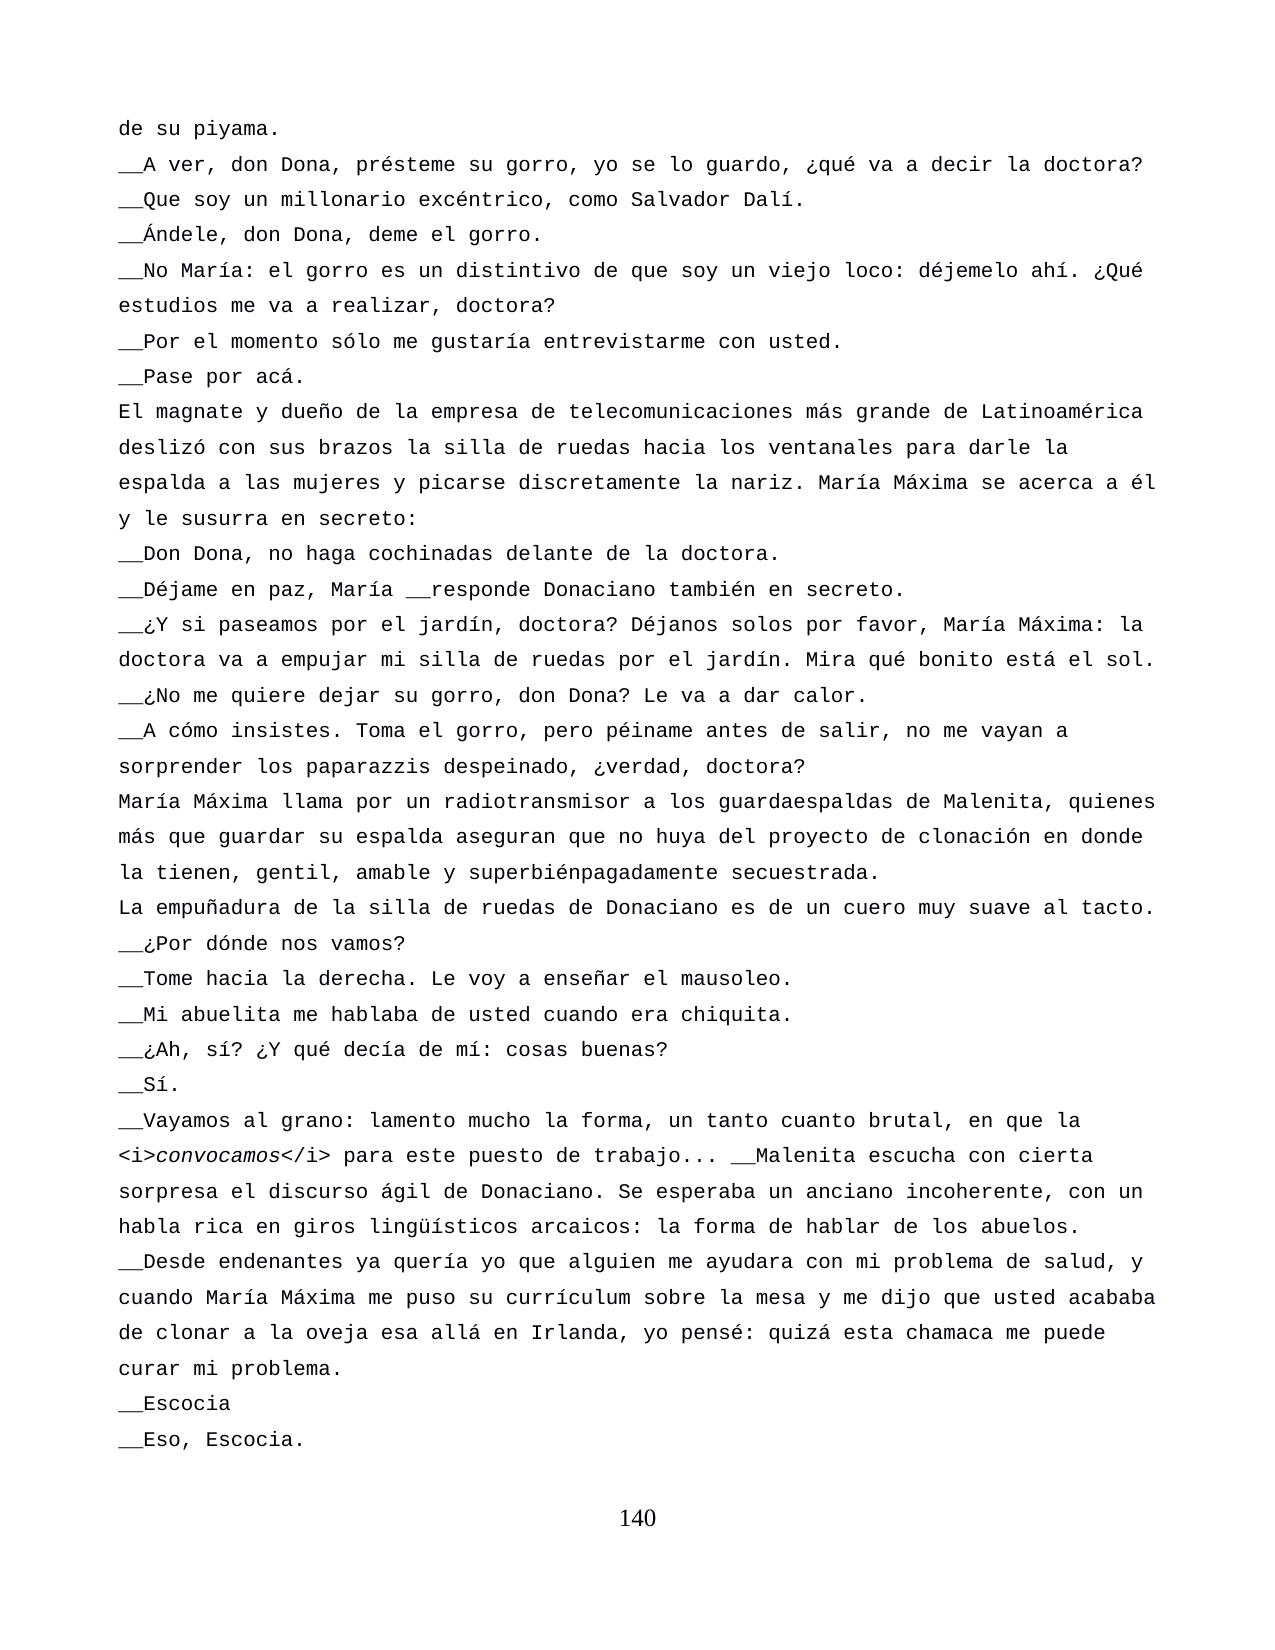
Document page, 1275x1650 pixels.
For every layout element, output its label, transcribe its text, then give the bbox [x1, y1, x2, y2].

text de su piyama. [118, 118, 1157, 142]
text __Pase por acá. [118, 366, 1157, 390]
text __¿Por dónde nos vamos? [118, 933, 1157, 956]
text __A ver, don Dona, présteme su gorro, yo se lo guardo, ¿qué va a decir la doctora? [118, 153, 1157, 177]
text __Tome hacia la derecha. Le voy a enseñar el mausoleo. [118, 968, 1157, 992]
text __¿Y si paseamos por el jardín, doctora? Déjanos solos por favor, María Máxima: la doctora va a empujar mi silla de ruedas por el jardín. Mira qué bonito está el sol. [118, 614, 1157, 673]
text La empuñadura de la silla de ruedas de Donaciano es de un cuero muy suave al tacto. [118, 897, 1157, 921]
text __Por el momento sólo me gustaría entrevistarme con usted. [118, 331, 1157, 354]
text María Máxima llama por un radiotransmisor a los guardaespaldas de Malenita, quienes más que guardar su espalda aseguran que no huya del proyecto de clonación en donde la tienen, gentil, amable y superbiénpagadamente secuestrada. [118, 791, 1157, 886]
text __No María: el gorro es un distintivo de que soy un viejo loco: déjemelo ahí. ¿Qué estudios me va a realizar, doctora? [118, 260, 1157, 319]
text __Eso, Escocia. [118, 1428, 1157, 1452]
text __¿Ah, sí? ¿Y qué decía de mí: cosas buenas? [118, 1039, 1157, 1063]
text __Don Dona, no haga cochinadas delante de la doctora. [118, 543, 1157, 567]
text __¿No me quiere dejar su gorro, don Dona? Le va a dar calor. [118, 685, 1157, 708]
text __Vayamos al grano: lamento mucho la forma, un tanto cuanto brutal, en que la <i>convocamos</i> para este puesto de trabajo... __Malenita escucha con cierta sorpresa el discurso ágil de Donaciano. Se esperaba un anciano incoherente, con un habla rica en giros lingüísticos arcaicos: la forma de hablar de los abuelos. __Desde endenantes ya quería yo que alguien me ayudara con mi problema de salud, y cuando María Máxima me puso su currículum sobre la mesa y me dijo que usted acababa de clonar a la oveja esa allá en Irlanda, yo pensé: quizá esta chamaca me puede curar mi problema. [118, 1110, 1157, 1381]
text __Mi abuelita me hablaba de usted cuando era chiquita. [118, 1003, 1157, 1027]
text __Déjame en paz, María __responde Donaciano también en secreto. [118, 578, 1157, 602]
text __Que soy un millonario excéntrico, como Salvador Dalí. [118, 189, 1157, 213]
text El magnate y dueño de la empresa de telecomunicaciones más grande de Latinoamérica deslizó con sus brazos la silla de ruedas hacia los ventanales para darle la espalda a las mujeres y picarse discretamente la nariz. María Máxima se acerca a él y le susurra en secreto: [118, 401, 1157, 531]
text __Ándele, don Dona, deme el gorro. [118, 224, 1157, 248]
text __Escocia [118, 1393, 1157, 1417]
text __A cómo insistes. Toma el gorro, pero péiname antes de salir, no me vayan a sorprender los paparazzis despeinado, ¿verdad, doctora? [118, 720, 1157, 779]
text __Sí. [118, 1074, 1157, 1098]
